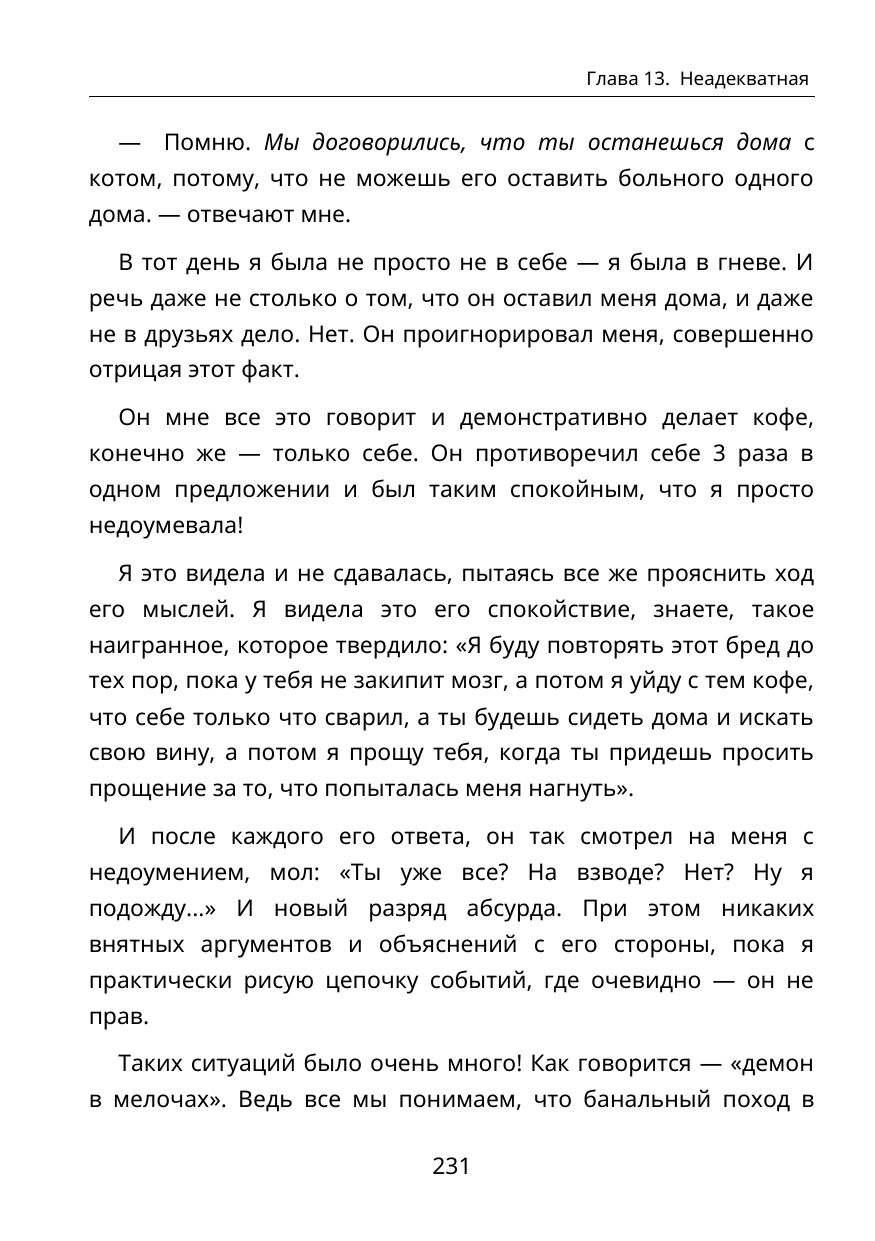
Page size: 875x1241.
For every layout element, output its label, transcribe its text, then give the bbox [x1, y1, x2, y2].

list Помню. Мы договорились, что ты останешься дома с котом, потому, что не можешь его оставить больного одного дома. — отвечают мне. [88, 126, 815, 229]
text Я это видела и не сдавалась, пытаясь все же прояснить ход его мыслей. Я видела это его спокойствие, знаете, такое наигранное, которое твердило: «Я буду повторять этот бред до тех пор, пока у тебя не закипит мозг, а потом я уйду с тем кофе, что себе только что сварил, а ты будешь сидеть дома и искать свою вину, а потом я прощу тебя, когда ты придешь просить прощение за то, что попыталась меня нагнуть». [88, 557, 815, 803]
text Таких ситуаций было очень много! Как говорится — «демон в мелочах». Ведь все мы понимаем, что банальный поход в [88, 1047, 815, 1114]
text И после каждого его ответа, он так смотрел на меня с недоумением, мол: «Ты уже все? На взводе? Нет? Ну я подожду...» И новый разряд абсурда. При этом никаких внятных аргументов и объяснений с его стороны, пока я практически рисую цепочку событий, где очевидно — он не прав. [88, 820, 815, 1031]
text В тот день я была не просто не в себе — я была в гневе. И речь даже не столько о том, что он оставил меня дома, и даже не в друзьях дело. Нет. Он проигнорировал меня, совершенно отрицая этот факт. [88, 246, 815, 385]
text Он мне все это говорит и демонстративно делает кофе, конечно же — только себе. Он противоречил себе 3 раза в одном предложении и был таким спокойным, что я просто недоумевала! [88, 401, 815, 540]
